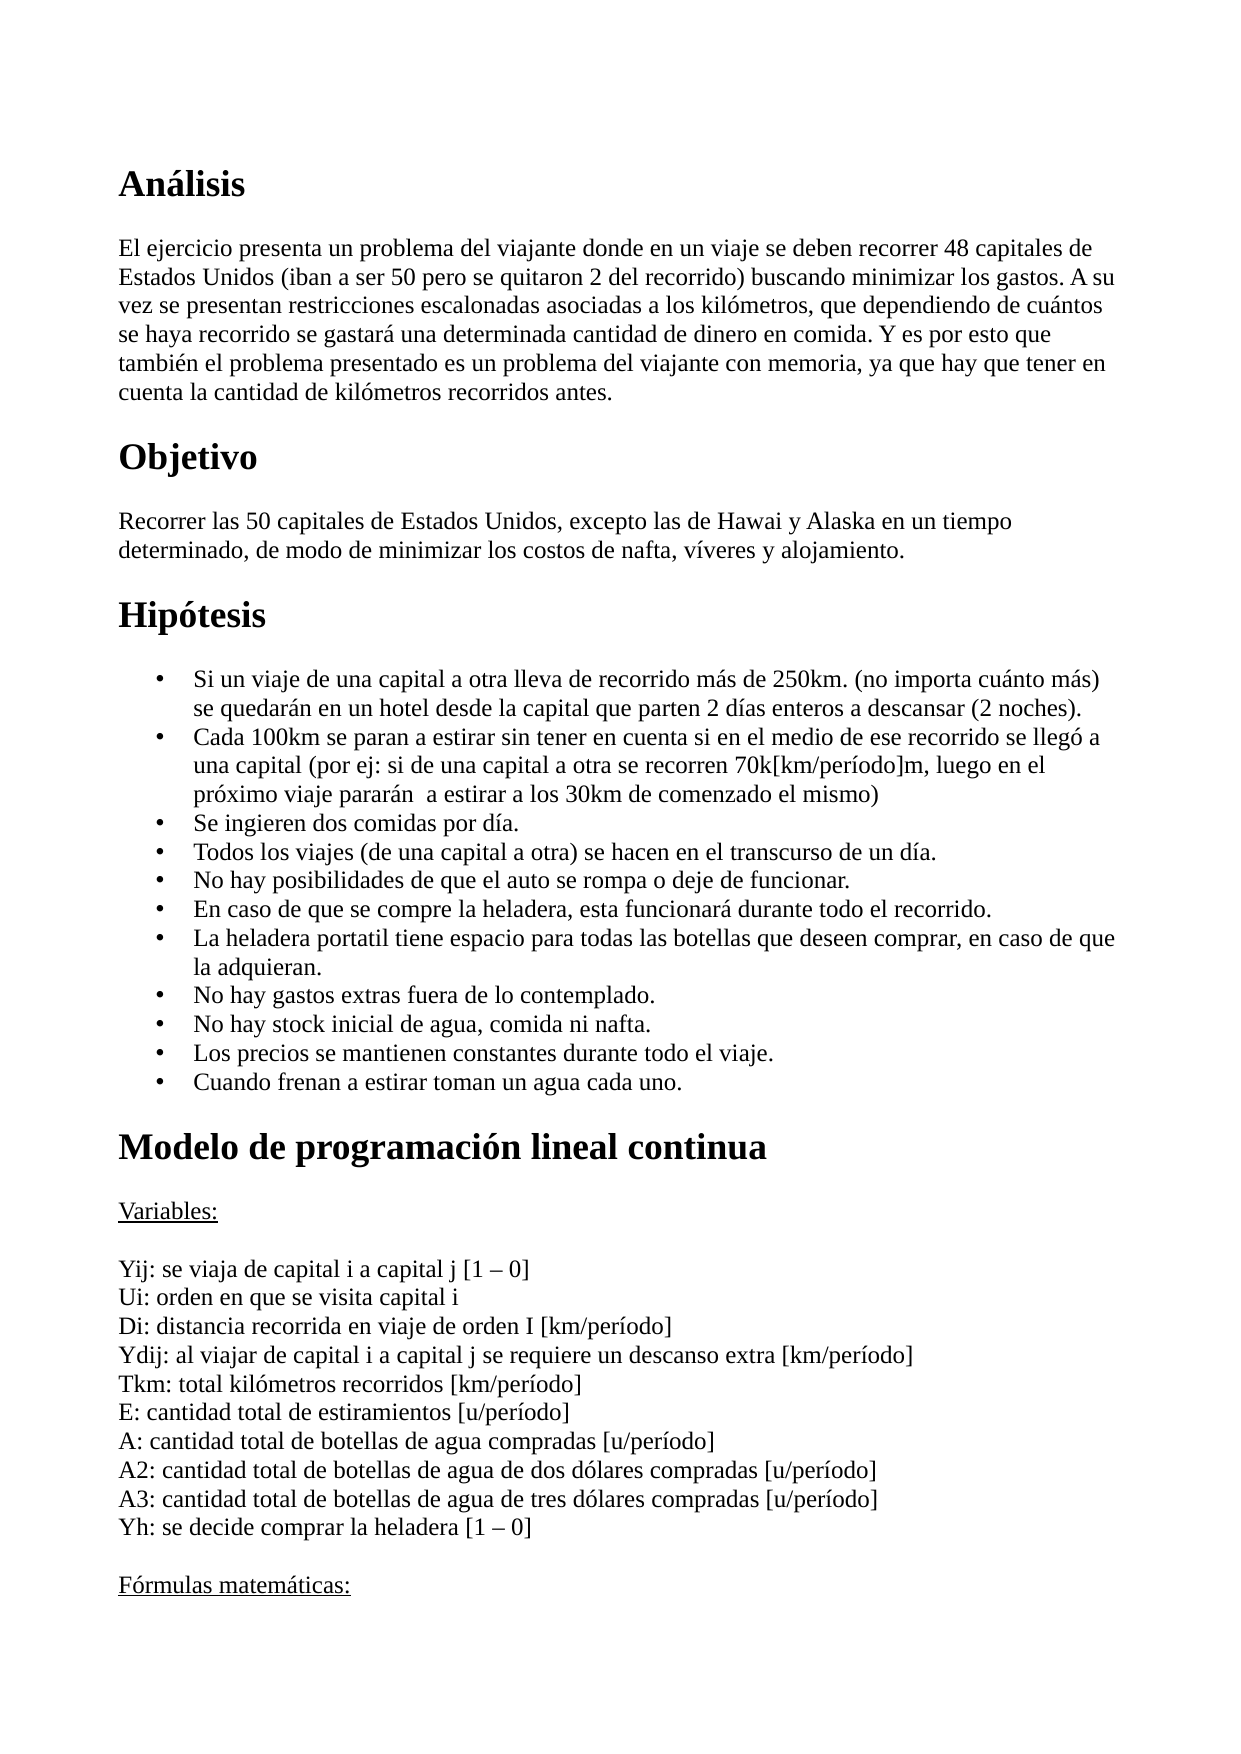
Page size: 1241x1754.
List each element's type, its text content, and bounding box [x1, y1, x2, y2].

text Análisis [118, 161, 1122, 204]
list Todos los viajes (de una capital a otra) se hacen en el transcurso de un día. [156, 837, 1122, 866]
text Ui: orden en que se visita capital i [118, 1282, 1122, 1311]
text Ydij: al viajar de capital i a capital j se requiere un descanso extra [km/período] [118, 1340, 1122, 1369]
text Yij: se viaja de capital i a capital j [1 – 0] [118, 1254, 1122, 1282]
text Recorrer las 50 capitales de Estados Unidos, excepto las de Hawai y Alaska en un tiempo determinado, de modo de minimizar los costos de nafta, víveres y alojamiento. [118, 506, 1122, 564]
list En caso de que se compre la heladera, esta funcionará durante todo el recorrido. [156, 894, 1122, 923]
text Tkm: total kilómetros recorridos [km/período] E: cantidad total de estiramientos [u/período] [118, 1369, 1122, 1426]
list Se ingieren dos comidas por día. [156, 808, 1122, 837]
text Modelo de programación lineal continua [118, 1124, 1122, 1167]
list No hay posibilidades de que el auto se rompa o deje de funcionar. [156, 866, 1122, 894]
text Di: distancia recorrida en viaje de orden I [km/período] [118, 1311, 1122, 1340]
list Los precios se mantienen constantes durante todo el viaje. [156, 1038, 1122, 1067]
text Variables: [118, 1196, 1122, 1225]
list No hay stock inicial de agua, comida ni nafta. [156, 1009, 1122, 1038]
list La heladera portatil tiene espacio para todas las botellas que deseen comprar, en caso de que la adquieran. [156, 923, 1122, 981]
text A: cantidad total de botellas de agua compradas [u/período] A2: cantidad total de botellas de agua de dos dólares compradas [u/período] A3: cantidad total de botellas de agua de tres dólares compradas [u/período] Yh: se decide comprar la heladera [1 – 0] [118, 1426, 1122, 1541]
text Hipótesis [118, 592, 1122, 636]
text El ejercicio presenta un problema del viajante donde en un viaje se deben recorrer 48 capitales de Estados Unidos (iban a ser 50 pero se quitaron 2 del recorrido) buscando minimizar los gastos. A su vez se presentan restricciones escalonadas asociadas a los kilómetros, que dependiendo de cuántos se haya recorrido se gastará una determinada cantidad de dinero en comida. Y es por esto que también el problema presentado es un problema del viajante con memoria, ya que hay que tener en cuenta la cantidad de kilómetros recorridos antes. [118, 233, 1122, 406]
list Si un viaje de una capital a otra lleva de recorrido más de 250km. (no importa cuánto más) se quedarán en un hotel desde la capital que parten 2 días enteros a descansar (2 noches). [156, 664, 1122, 722]
text Fórmulas matemáticas: [118, 1570, 1122, 1599]
list Cuando frenan a estirar toman un agua cada uno. [156, 1067, 1122, 1096]
list No hay gastos extras fuera de lo contemplado. [156, 981, 1122, 1009]
list Cada 100km se paran a estirar sin tener en cuenta si en el medio de ese recorrido se llegó a una capital (por ej: si de una capital a otra se recorren 70k[km/período]m, luego en el próximo viaje pararán a estirar a los 30km de comenzado el mismo) [156, 722, 1122, 808]
text Objetivo [118, 434, 1122, 477]
